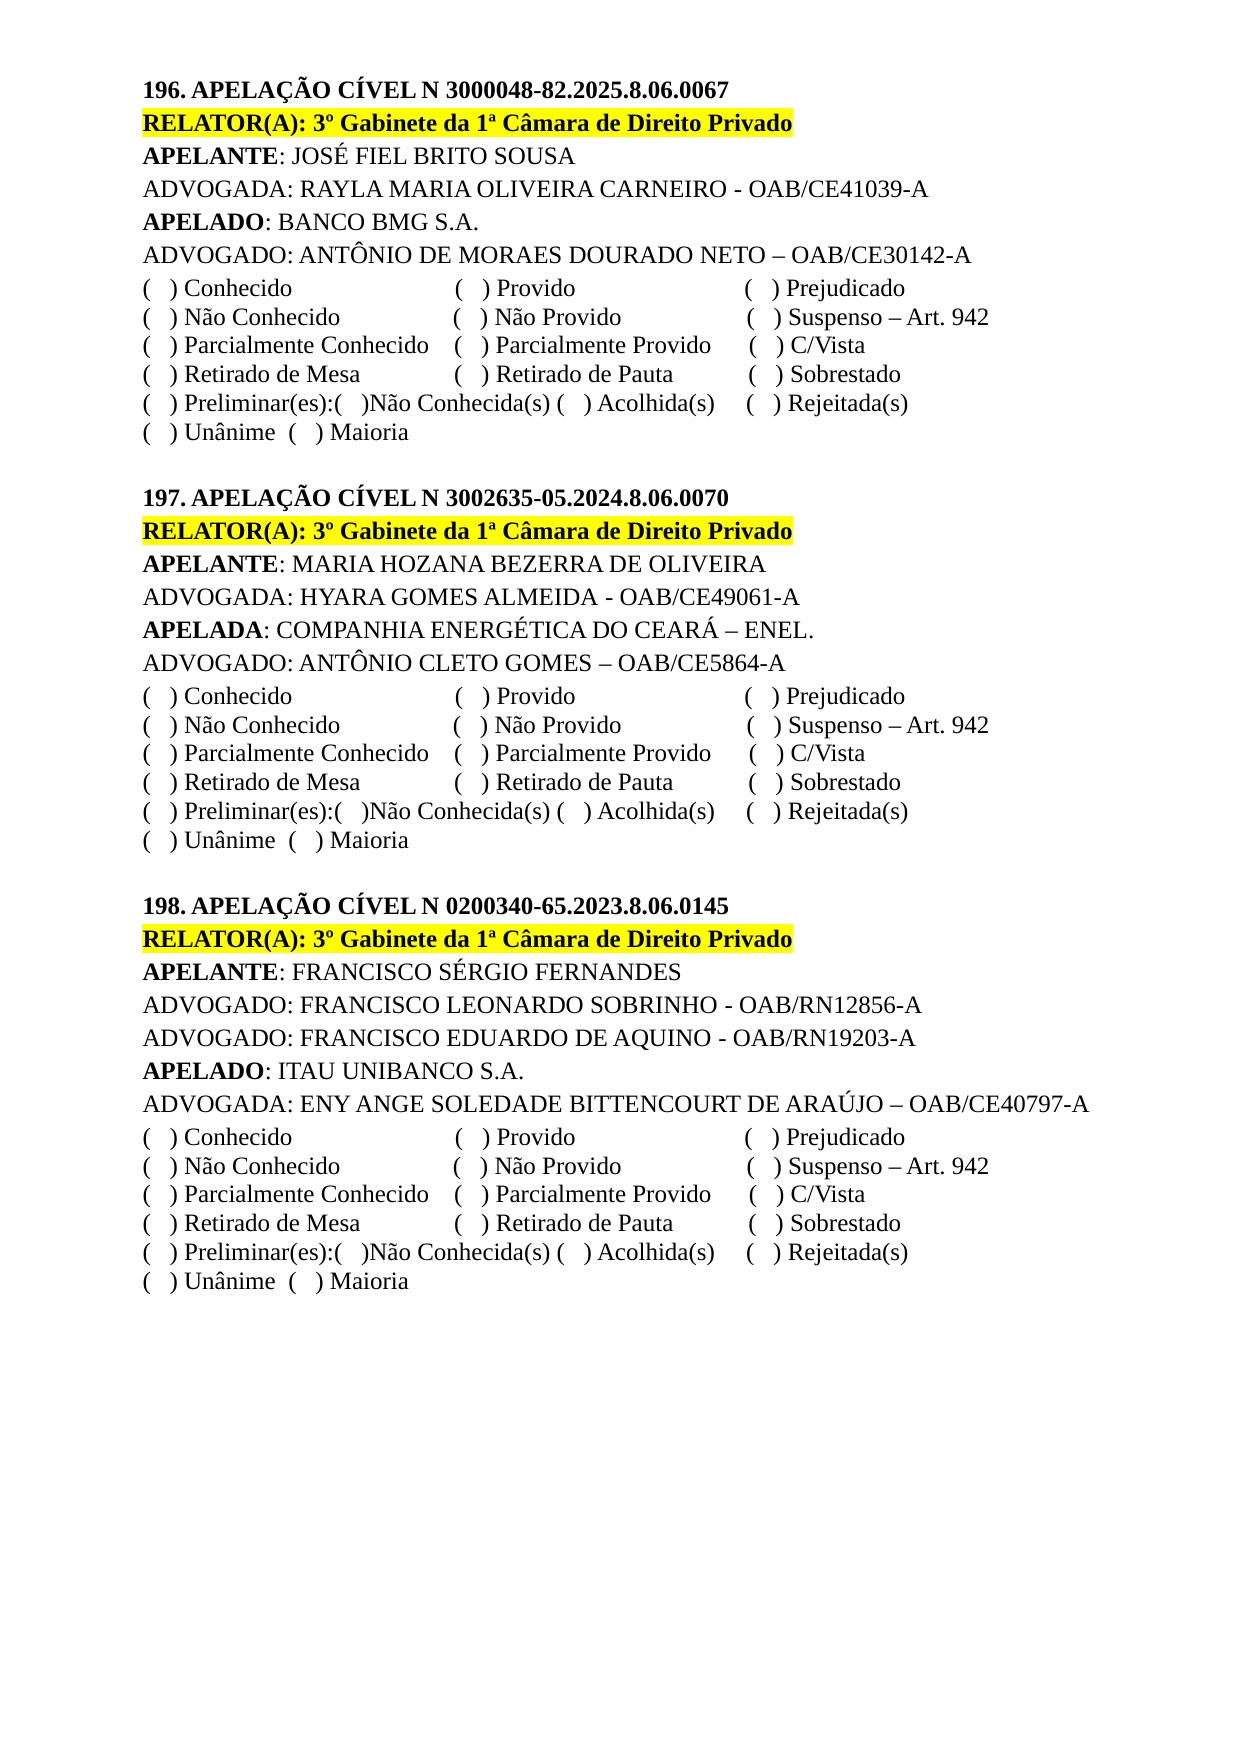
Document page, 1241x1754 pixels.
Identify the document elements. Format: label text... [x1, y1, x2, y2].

text ( ) Retirado de Mesa ( ) Retirado de Pauta ( ) Sobrestado [142, 1208, 1158, 1237]
text ( ) Preliminar(es):( )Não Conhecida(s) ( ) Acolhida(s) ( ) Rejeitada(s) [142, 1237, 1158, 1266]
text ( ) Não Conhecido ( ) Não Provido ( ) Suspenso – Art. 942 [142, 1151, 1158, 1179]
text ( ) Retirado de Mesa ( ) Retirado de Pauta ( ) Sobrestado [142, 359, 1158, 388]
text ( ) Preliminar(es):( )Não Conhecida(s) ( ) Acolhida(s) ( ) Rejeitada(s) [142, 388, 1158, 417]
text ( ) Parcialmente Conhecido ( ) Parcialmente Provido ( ) C/Vista [142, 1179, 1158, 1208]
text ( ) Parcialmente Conhecido ( ) Parcialmente Provido ( ) C/Vista [142, 738, 1158, 767]
text ( ) Conhecido ( ) Provido ( ) Prejudicado [142, 681, 1141, 710]
text ( ) Unânime ( ) Maioria [142, 1266, 1141, 1361]
text 196. APELAÇÃO CÍVEL N 3000048-82.2025.8.06.0067 RELATOR(A): 3º Gabinete da 1ª Câmara de Direito Privado APELANTE: JOSÉ FIEL BRITO SOUSA ADVOGADA: RAYLA MARIA OLIVEIRA CARNEIRO - OAB/CE41039-A APELADO: BANCO BMG S.A. ADVOGADO: ANTÔNIO DE MORAES DOURADO NETO – OAB/CE30142-A [142, 75, 1141, 269]
text ( ) Conhecido ( ) Provido ( ) Prejudicado [142, 273, 1141, 302]
text ( ) Parcialmente Conhecido ( ) Parcialmente Provido ( ) C/Vista [142, 331, 1158, 359]
text ( ) Não Conhecido ( ) Não Provido ( ) Suspenso – Art. 942 [142, 302, 1158, 331]
text ( ) Conhecido ( ) Provido ( ) Prejudicado [142, 1122, 1141, 1151]
text ( ) Unânime ( ) Maioria 198. APELAÇÃO CÍVEL N 0200340-65.2023.8.06.0145 RELATOR(A): 3º Gabinete da 1ª Câmara de Direito Privado APELANTE: FRANCISCO SÉRGIO FERNANDES ADVOGADO: FRANCISCO LEONARDO SOBRINHO - OAB/RN12856-A ADVOGADO: FRANCISCO EDUARDO DE AQUINO - OAB/RN19203-A APELADO: ITAU UNIBANCO S.A. ADVOGADA: ENY ANGE SOLEDADE BITTENCOURT DE ARAÚJO – OAB/CE40797-A [142, 825, 1141, 1118]
text ( ) Não Conhecido ( ) Não Provido ( ) Suspenso – Art. 942 [142, 710, 1158, 738]
text ( ) Unânime ( ) Maioria 197. APELAÇÃO CÍVEL N 3002635-05.2024.8.06.0070 RELATOR(A): 3º Gabinete da 1ª Câmara de Direito Privado APELANTE: MARIA HOZANA BEZERRA DE OLIVEIRA ADVOGADA: HYARA GOMES ALMEIDA - OAB/CE49061-A APELADA: COMPANHIA ENERGÉTICA DO CEARÁ – ENEL. ADVOGADO: ANTÔNIO CLETO GOMES – OAB/CE5864-A [142, 417, 1141, 677]
text ( ) Retirado de Mesa ( ) Retirado de Pauta ( ) Sobrestado [142, 767, 1158, 796]
text ( ) Preliminar(es):( )Não Conhecida(s) ( ) Acolhida(s) ( ) Rejeitada(s) [142, 796, 1158, 825]
